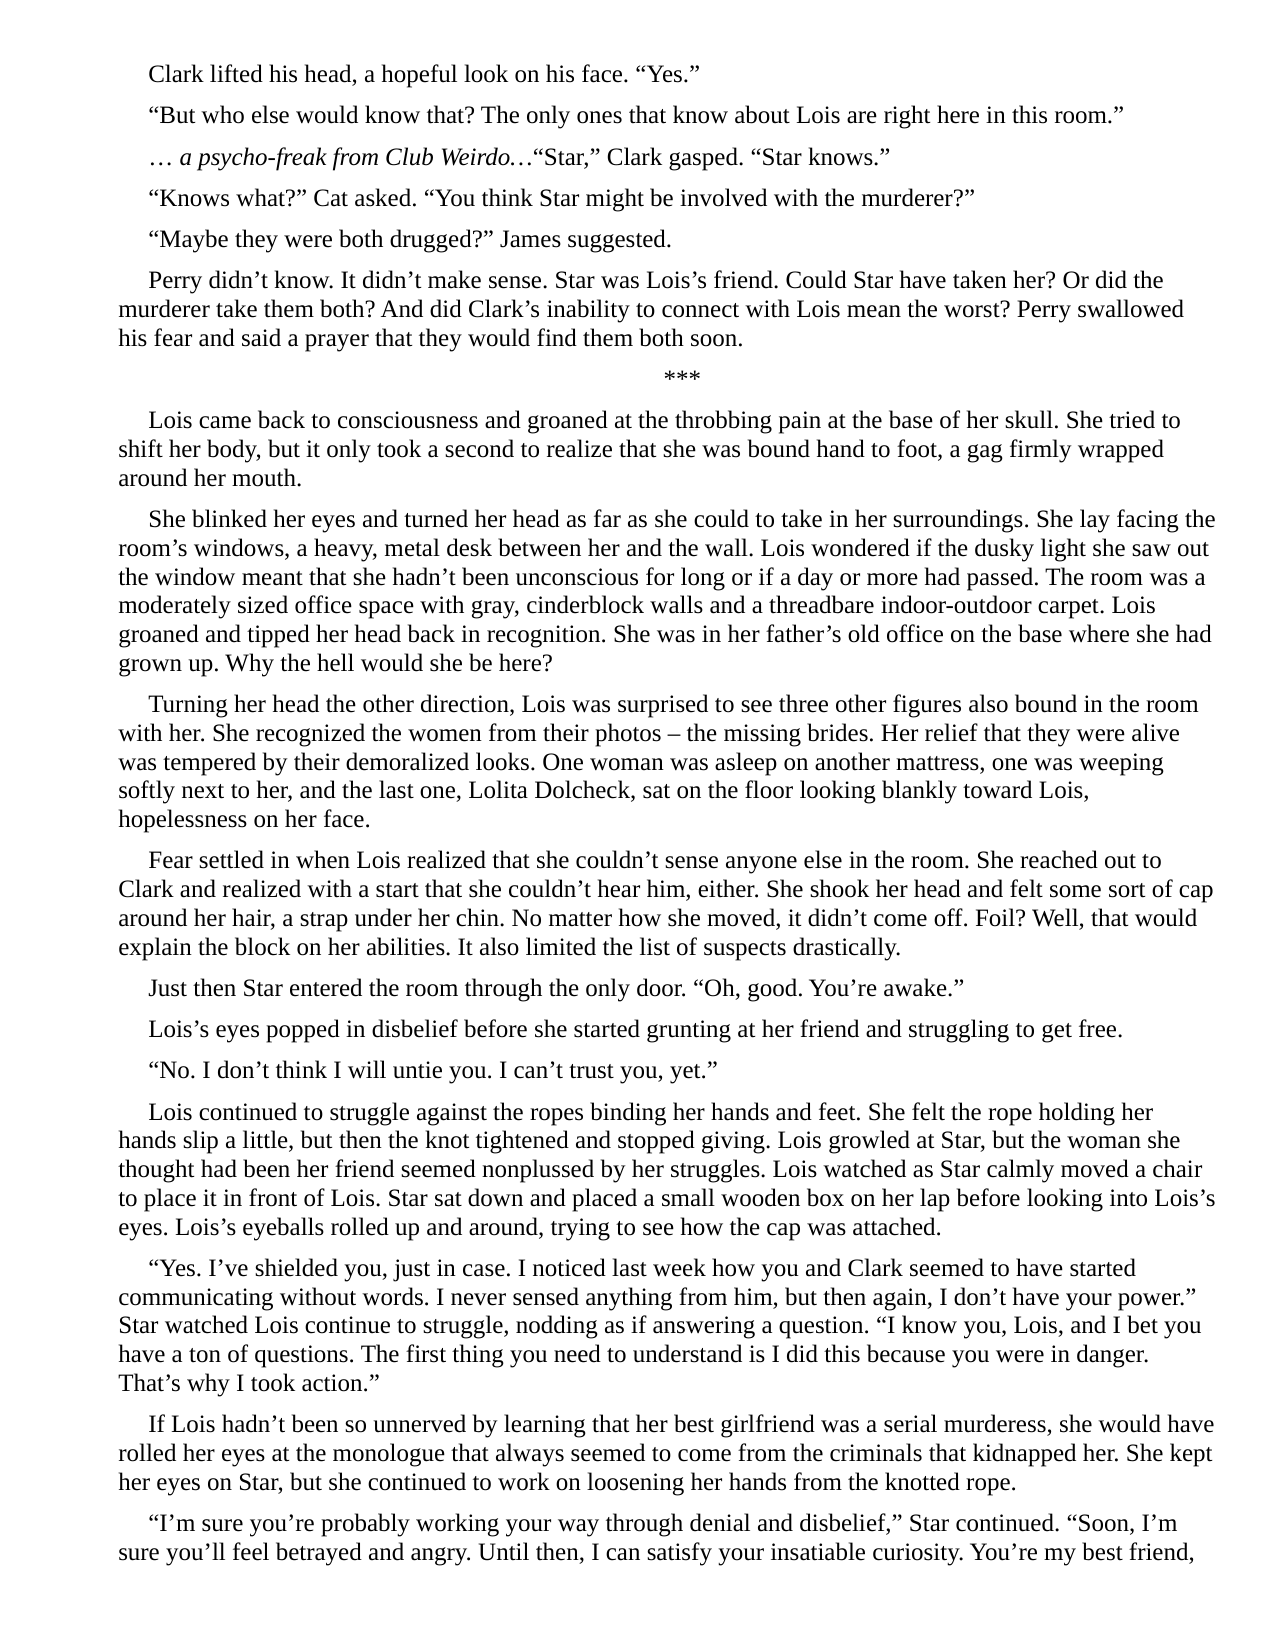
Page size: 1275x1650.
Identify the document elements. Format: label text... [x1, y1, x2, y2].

text “Yes. I’ve shielded you, just in case. I noticed last week how you and Clark seemed to have started communicating without words. I never sensed anything from him, but then again, I don’t have your power.” Star watched Lois continue to struggle, nodding as if answering a question. “I know you, Lois, and I bet you have a ton of questions. The first thing you need to understand is I did this because you were in danger. That’s why I took action.” [118, 1253, 1216, 1397]
text “Maybe they were both drugged?” James suggested. [118, 224, 1216, 253]
text Just then Star entered the room through the only door. “Oh, good. You’re awake.” [118, 973, 1216, 1002]
text *** [118, 364, 1216, 393]
text … a psycho-freak from Club Weirdo…“Star,” Clark gasped. “Star knows.” [118, 142, 1216, 170]
text Turning her head the other direction, Lois was surprised to see three other figures also bound in the room with her. She recognized the women from their photos – the missing brides. Her relief that they were alive was tempered by their demoralized looks. One woman was asleep on another mattress, one was weeping softly next to her, and the last one, Lolita Dolcheck, sat on the floor looking blankly toward Lois, hopelessness on her face. [118, 689, 1216, 833]
text “No. I don’t think I will untie you. I can’t trust you, yet.” [118, 1055, 1216, 1084]
text Clark lifted his head, a hopeful look on his face. “Yes.” [118, 59, 1216, 88]
text “But who else would know that? The only ones that know about Lois are right here in this room.” [118, 100, 1216, 129]
text She blinked her eyes and turned her head as far as she could to take in her surroundings. She lay facing the room’s windows, a heavy, metal desk between her and the wall. Lois wondered if the dusky light she saw out the window meant that she hadn’t been unconscious for long or if a day or more had passed. The room was a moderately sized office space with gray, cinderblock walls and a threadbare indoor-outdoor carpet. Lois groaned and tipped her head back in recognition. She was in her father’s old office on the base where she had grown up. Why the hell would she be here? [118, 504, 1216, 677]
text “Knows what?” Cat asked. “You think Star might be involved with the murderer?” [118, 183, 1216, 212]
text Lois came back to consciousness and groaned at the throbbing pain at the base of her skull. She tried to shift her body, but it only took a second to realize that she was bound hand to foot, a gag firmly wrapped around her mouth. [118, 405, 1216, 492]
text Lois’s eyes popped in disbelief before she started grunting at her friend and struggling to get free. [118, 1014, 1216, 1043]
text Lois continued to struggle against the ropes binding her hands and feet. She felt the rope holding her hands slip a little, but then the knot tightened and stopped giving. Lois growled at Star, but the woman she thought had been her friend seemed nonplussed by her struggles. Lois watched as Star calmly moved a chair to place it in front of Lois. Star sat down and placed a small wooden box on her lap before looking into Lois’s eyes. Lois’s eyeballs rolled up and around, trying to see how the cap was attached. [118, 1097, 1216, 1240]
text Perry didn’t know. It didn’t make sense. Star was Lois’s friend. Could Star have taken her? Or did the murderer take them both? And did Clark’s inability to connect with Lois mean the worst? Perry swallowed his fear and said a prayer that they would find them both soon. [118, 265, 1216, 352]
text “I’m sure you’re probably working your way through denial and disbelief,” Star continued. “Soon, I’m sure you’ll feel betrayed and angry. Until then, I can satisfy your insatiable curiosity. You’re my best friend, [118, 1508, 1216, 1565]
text If Lois hadn’t been so unnerved by learning that her best girlfriend was a serial murderess, she would have rolled her eyes at the monologue that always seemed to come from the criminals that kidnapped her. She kept her eyes on Star, but she continued to work on loosening her hands from the knotted rope. [118, 1409, 1216, 1495]
text Fear settled in when Lois realized that she couldn’t sense anyone else in the room. She reached out to Clark and realized with a start that she couldn’t hear him, either. She shook her head and felt some sort of cap around her hair, a strap under her chin. No matter how she moved, it didn’t come off. Foil? Well, that would explain the block on her abilities. It also limited the list of suspects drastically. [118, 845, 1216, 960]
